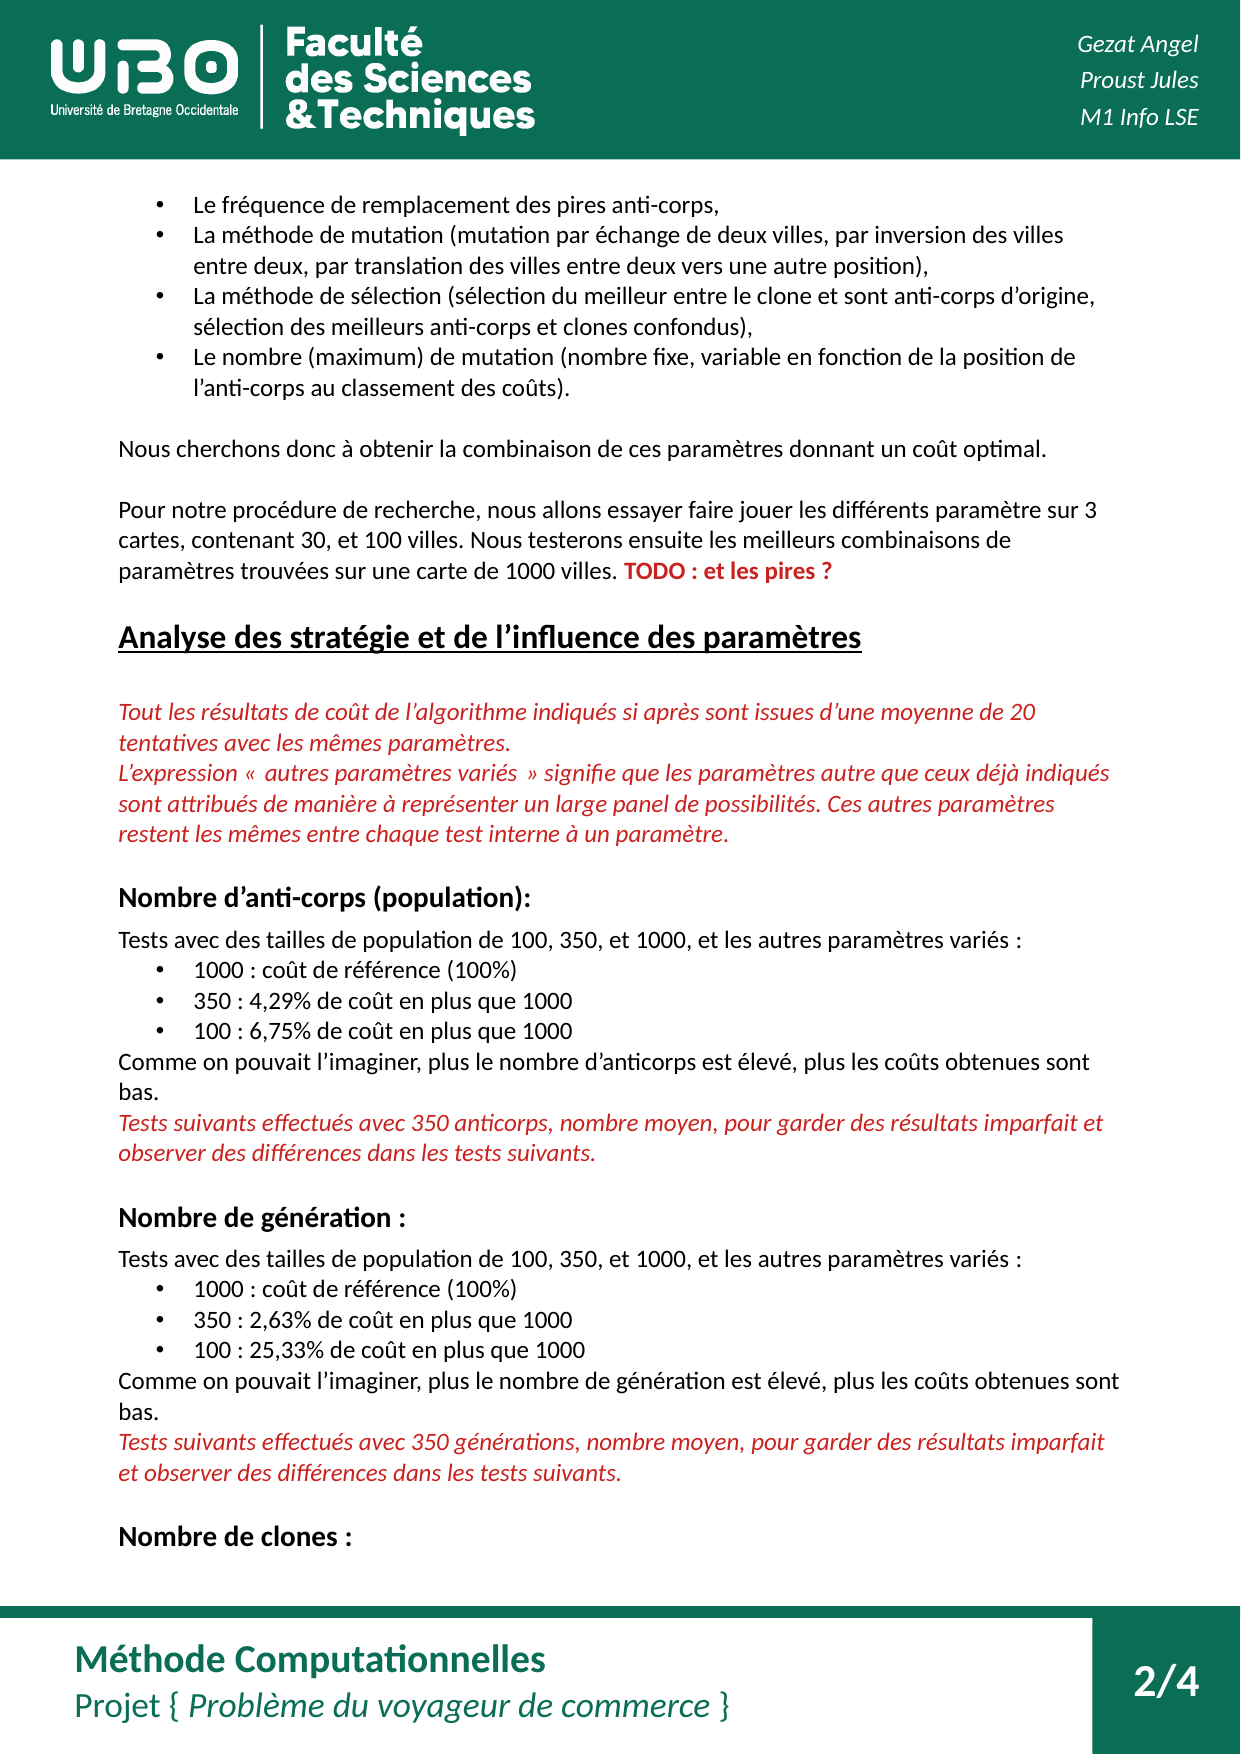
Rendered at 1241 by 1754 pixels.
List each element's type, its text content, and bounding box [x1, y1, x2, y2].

list 100 : 25,33% de coût en plus que 1000 [156, 1335, 1122, 1365]
text Comme on pouvait l’imaginer, plus le nombre de génération est élevé, plus les coûts obtenues sont bas. [118, 1365, 1122, 1426]
text Tests suivants effectués avec 350 anticorps, nombre moyen, pour garder des résultats imparfait et observer des différences dans les tests suivants. [118, 1107, 1122, 1168]
text Tests suivants effectués avec 350 générations, nombre moyen, pour garder des résultats imparfait et observer des différences dans les tests suivants. [118, 1426, 1122, 1487]
text Tests avec des tailles de population de 100, 350, et 1000, et les autres paramètres variés : [118, 1243, 1122, 1274]
list 100 : 6,75% de coût en plus que 1000 [156, 1016, 1122, 1046]
list La méthode de mutation (mutation par échange de deux villes, par inversion des villes entre deux, par translation des villes entre deux vers une autre position), [156, 219, 1122, 281]
text L’expression « autres paramètres variés » signifie que les paramètres autre que ceux déjà indiqués sont attribués de manière à représenter un large panel de possibilités. Ces autres paramètres restent les mêmes entre chaque test interne à un paramètre. [118, 757, 1122, 849]
subtitle Nombre de clones : [118, 1518, 1122, 1553]
subtitle Analyse des stratégie et de l’influence des paramètres [118, 616, 1122, 657]
list Le fréquence de remplacement des pires anti-corps, [156, 189, 1122, 219]
list 1000 : coût de référence (100%) [156, 1274, 1122, 1304]
subtitle Nombre d’anti-corps (population): [118, 879, 1122, 915]
list 350 : 4,29% de coût en plus que 1000 [156, 985, 1122, 1016]
list Le nombre (maximum) de mutation (nombre fixe, variable en fonction de la position de l’anti-corps au classement des coûts). [156, 342, 1122, 403]
text Comme on pouvait l’imaginer, plus le nombre d’anticorps est élevé, plus les coûts obtenues sont bas. [118, 1046, 1122, 1107]
text Tests avec des tailles de population de 100, 350, et 1000, et les autres paramètres variés : [118, 924, 1122, 954]
list 350 : 2,63% de coût en plus que 1000 [156, 1304, 1122, 1335]
list 1000 : coût de référence (100%) [156, 954, 1122, 985]
text Nous cherchons donc à obtenir la combinaison de ces paramètres donnant un coût optimal. [118, 433, 1122, 464]
list La méthode de sélection (sélection du meilleur entre le clone et sont anti-corps d’origine, sélection des meilleurs anti-corps et clones confondus), [156, 281, 1122, 342]
text Tout les résultats de coût de l’algorithme indiqués si après sont issues d’une moyenne de 20 tentatives avec les mêmes paramètres. [118, 696, 1122, 757]
text Pour notre procédure de recherche, nous allons essayer faire jouer les différents paramètre sur 3 cartes, contenant 30, et 100 villes. Nous testerons ensuite les meilleurs combinaisons de paramètres trouvées sur une carte de 1000 villes. TODO : et les pires ? [118, 494, 1122, 586]
picture [43, 20, 539, 139]
subtitle Nombre de génération : [118, 1199, 1122, 1234]
